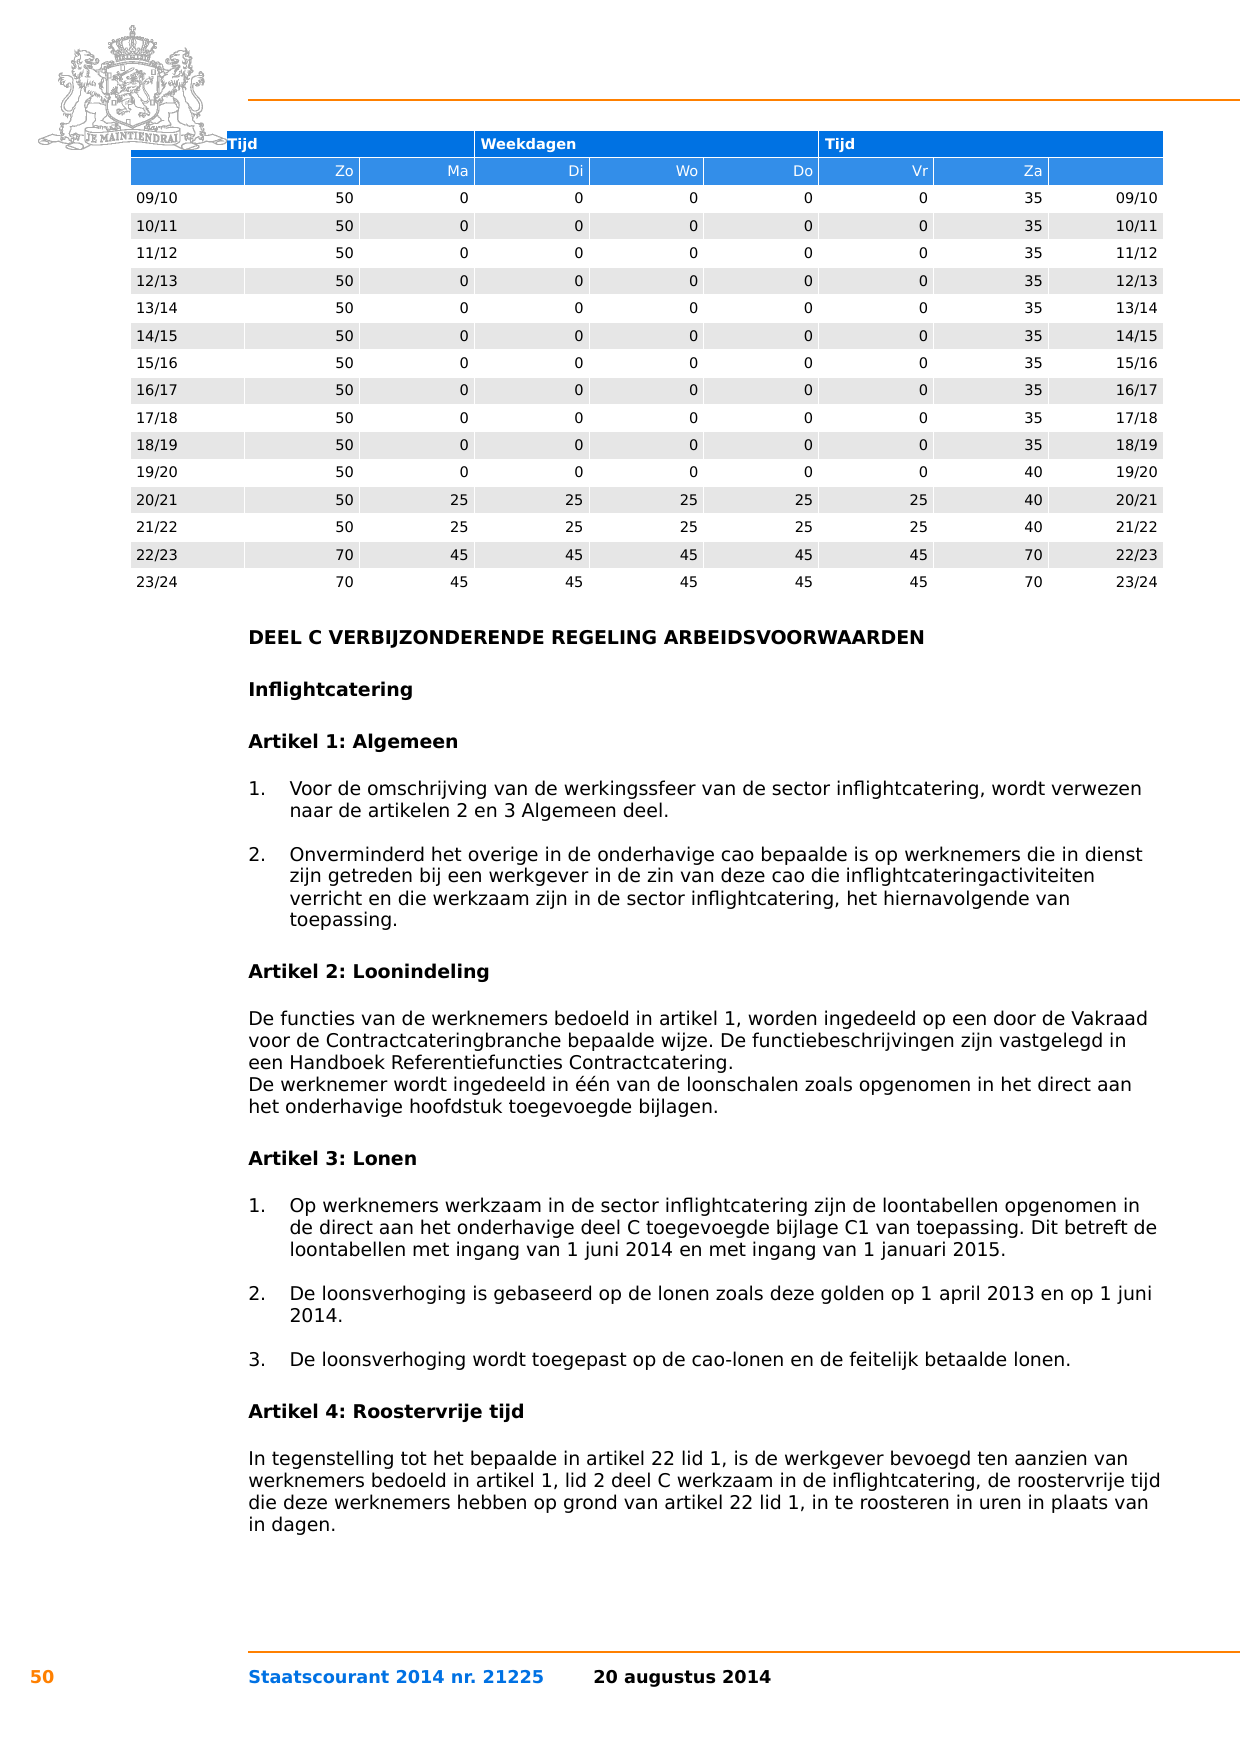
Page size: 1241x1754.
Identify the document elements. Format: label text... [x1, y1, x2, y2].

table_cell 50 [245, 432, 359, 459]
table_cell 35 [934, 213, 1048, 239]
table_cell 25 [704, 515, 818, 541]
table_cell 0 [475, 350, 589, 376]
table_cell 45 [475, 542, 589, 568]
table_cell 0 [590, 268, 703, 294]
table_cell 0 [819, 268, 933, 294]
table_cell 70 [245, 569, 359, 596]
table_cell 50 [245, 186, 359, 212]
table_cell 50 [245, 515, 359, 541]
table_cell 35 [934, 405, 1048, 431]
table_cell 45 [819, 542, 933, 568]
table_cell 0 [360, 323, 474, 349]
table_cell 23/24 [131, 569, 244, 596]
table_cell 0 [704, 460, 818, 486]
table_cell 0 [704, 213, 818, 239]
table_cell 0 [590, 350, 703, 376]
table_cell 09/10 [1049, 186, 1163, 212]
table_header Tijd [131, 131, 474, 157]
text 3. De loonsverhoging wordt toegepast op de cao-lonen en de feitelijk betaalde lonen. [248, 1349, 1163, 1371]
table_cell 35 [934, 268, 1048, 294]
table_cell 70 [934, 542, 1048, 568]
table_cell 0 [475, 268, 589, 294]
table_cell 45 [590, 569, 703, 596]
table_cell 0 [819, 432, 933, 459]
table_cell 12/13 [131, 268, 244, 294]
table_cell 0 [475, 241, 589, 267]
table_cell [131, 158, 244, 185]
table_cell 25 [475, 515, 589, 541]
table_cell 0 [819, 350, 933, 376]
table_cell 0 [475, 186, 589, 212]
text 2. Onverminderd het overige in de onderhavige cao bepaalde is op werknemers die in dienst zijn getreden bij een werkgever in de zin van deze cao die inflightcateringactiviteiten verricht en die werkzaam zijn in de sector inflightcatering, het hiernavolgende van toepassing. [248, 843, 1163, 931]
table_cell 17/18 [1049, 405, 1163, 431]
table_cell 0 [360, 186, 474, 212]
table_cell 45 [475, 569, 589, 596]
table_cell 25 [590, 515, 703, 541]
table_cell 0 [360, 295, 474, 322]
table_cell 0 [360, 432, 474, 459]
table_cell 11/12 [131, 241, 244, 267]
table_cell Wo [590, 158, 703, 185]
table_cell 25 [360, 515, 474, 541]
table_cell 18/19 [1049, 432, 1163, 459]
table_cell 11/12 [1049, 241, 1163, 267]
table_cell 0 [819, 405, 933, 431]
table_header Weekdagen [475, 131, 818, 157]
table_cell 40 [934, 487, 1048, 513]
table_cell 0 [590, 186, 703, 212]
table_cell 0 [475, 295, 589, 322]
table_cell 0 [819, 378, 933, 404]
table_cell 23/24 [1049, 569, 1163, 596]
table_cell 50 [245, 405, 359, 431]
table_cell 0 [360, 268, 474, 294]
table_cell 0 [704, 268, 818, 294]
table_cell [1049, 158, 1163, 185]
table_cell 50 [245, 268, 359, 294]
picture [38, 25, 227, 150]
table_cell 0 [819, 213, 933, 239]
table_cell 40 [934, 515, 1048, 541]
table_cell 45 [360, 542, 474, 568]
table_cell 25 [475, 487, 589, 513]
table_cell 13/14 [131, 295, 244, 322]
table_cell 45 [590, 542, 703, 568]
subtitle Artikel 2: Loonindeling [248, 961, 1163, 983]
subtitle Artikel 4: Roostervrije tijd [248, 1401, 1163, 1423]
table_cell 0 [475, 213, 589, 239]
table_cell Zo [245, 158, 359, 185]
table_cell 0 [819, 460, 933, 486]
table_cell 50 [245, 487, 359, 513]
table_cell 70 [245, 542, 359, 568]
table_cell 50 [245, 241, 359, 267]
table_cell 0 [590, 405, 703, 431]
text In tegenstelling tot het bepaalde in artikel 22 lid 1, is de werkgever bevoegd ten aanzien van werknemers bedoeld in artikel 1, lid 2 deel C werkzaam in de inflightcatering, de roostervrije tijd die deze werknemers hebben op grond van artikel 22 lid 1, in te roosteren in uren in plaats van in dagen. [248, 1448, 1163, 1536]
subtitle Artikel 1: Algemeen [248, 731, 1163, 753]
table_cell 0 [360, 378, 474, 404]
table_cell 0 [819, 186, 933, 212]
table_cell Ma [360, 158, 474, 185]
table_cell 35 [934, 241, 1048, 267]
table_cell 40 [934, 460, 1048, 486]
text De functies van de werknemers bedoeld in artikel 1, worden ingedeeld op een door de Vakraad voor de Contractcateringbranche bepaalde wijze. De functiebeschrijvingen zijn vastgelegd in een Handboek Referentiefuncties Contractcatering. [248, 1008, 1163, 1074]
table_cell 0 [704, 295, 818, 322]
table_cell 22/23 [1049, 542, 1163, 568]
text 1. Op werknemers werkzaam in de sector inflightcatering zijn de loontabellen opgenomen in de direct aan het onderhavige deel C toegevoegde bijlage C1 van toepassing. Dit betreft de loontabellen met ingang van 1 juni 2014 en met ingang van 1 januari 2015. [248, 1195, 1163, 1261]
table_cell 50 [245, 350, 359, 376]
table_cell 35 [934, 378, 1048, 404]
table_cell 0 [475, 405, 589, 431]
table_cell Di [475, 158, 589, 185]
table_cell 35 [934, 350, 1048, 376]
table_cell 45 [360, 569, 474, 596]
table_cell 16/17 [1049, 378, 1163, 404]
table_cell 25 [819, 515, 933, 541]
table_cell 14/15 [131, 323, 244, 349]
table_cell 0 [360, 241, 474, 267]
table_cell 20/21 [1049, 487, 1163, 513]
table_cell 19/20 [131, 460, 244, 486]
table_cell 0 [819, 295, 933, 322]
table_cell 22/23 [131, 542, 244, 568]
table_cell 09/10 [131, 186, 244, 212]
subtitle Inflightcatering [248, 679, 1163, 701]
subtitle Artikel 3: Lonen [248, 1148, 1163, 1170]
table_cell 0 [819, 323, 933, 349]
table_cell 45 [704, 569, 818, 596]
table_cell 21/22 [1049, 515, 1163, 541]
table_cell 35 [934, 432, 1048, 459]
table_cell 50 [245, 378, 359, 404]
table_cell 0 [590, 323, 703, 349]
text 2. De loonsverhoging is gebaseerd op de lonen zoals deze golden op 1 april 2013 en op 1 juni 2014. [248, 1283, 1163, 1327]
table_cell 0 [475, 460, 589, 486]
table_cell 45 [819, 569, 933, 596]
table_cell 0 [360, 350, 474, 376]
table_cell 35 [934, 323, 1048, 349]
table_cell 0 [590, 460, 703, 486]
table_cell 20/21 [131, 487, 244, 513]
table_cell 21/22 [131, 515, 244, 541]
table_cell 0 [590, 213, 703, 239]
table_cell 16/17 [131, 378, 244, 404]
table_cell 50 [245, 460, 359, 486]
table_cell 50 [245, 295, 359, 322]
text 1. Voor de omschrijving van de werkingssfeer van de sector inflightcatering, wordt verwezen naar de artikelen 2 en 3 Algemeen deel. [248, 778, 1163, 822]
table_cell 50 [245, 323, 359, 349]
table_cell 0 [590, 295, 703, 322]
table_cell 17/18 [131, 405, 244, 431]
table_cell 0 [475, 323, 589, 349]
table_cell 15/16 [131, 350, 244, 376]
table_cell Do [704, 158, 818, 185]
table_cell 15/16 [1049, 350, 1163, 376]
table_cell 35 [934, 295, 1048, 322]
table_cell 0 [590, 241, 703, 267]
table_cell 0 [360, 460, 474, 486]
table_cell 0 [590, 432, 703, 459]
table_cell 25 [360, 487, 474, 513]
table_cell 0 [475, 378, 589, 404]
table_cell 0 [704, 432, 818, 459]
table_cell 0 [704, 241, 818, 267]
subtitle DEEL C VERBIJZONDERENDE REGELING ARBEIDSVOORWAARDEN [248, 627, 1163, 649]
table_cell 0 [590, 378, 703, 404]
table_cell 0 [704, 323, 818, 349]
table_cell 0 [704, 350, 818, 376]
table_cell 13/14 [1049, 295, 1163, 322]
table_cell Vr [819, 158, 933, 185]
table_cell 0 [704, 186, 818, 212]
table_cell 0 [704, 405, 818, 431]
table_cell 14/15 [1049, 323, 1163, 349]
table_cell 45 [704, 542, 818, 568]
table_cell 25 [704, 487, 818, 513]
table_cell 18/19 [131, 432, 244, 459]
table_cell 70 [934, 569, 1048, 596]
table_cell 0 [475, 432, 589, 459]
table_cell 0 [360, 405, 474, 431]
table_cell 0 [360, 213, 474, 239]
table_cell 10/11 [1049, 213, 1163, 239]
table_header Tijd [819, 131, 1163, 157]
table_cell Za [934, 158, 1048, 185]
table_cell 35 [934, 186, 1048, 212]
table_cell 25 [819, 487, 933, 513]
table_cell 0 [704, 378, 818, 404]
table_cell 12/13 [1049, 268, 1163, 294]
table_cell 0 [819, 241, 933, 267]
table_cell 50 [245, 213, 359, 239]
text De werknemer wordt ingedeeld in één van de loonschalen zoals opgenomen in het direct aan het onderhavige hoofdstuk toegevoegde bijlagen. [248, 1074, 1163, 1118]
table_cell 10/11 [131, 213, 244, 239]
table_cell 25 [590, 487, 703, 513]
table_cell 19/20 [1049, 460, 1163, 486]
